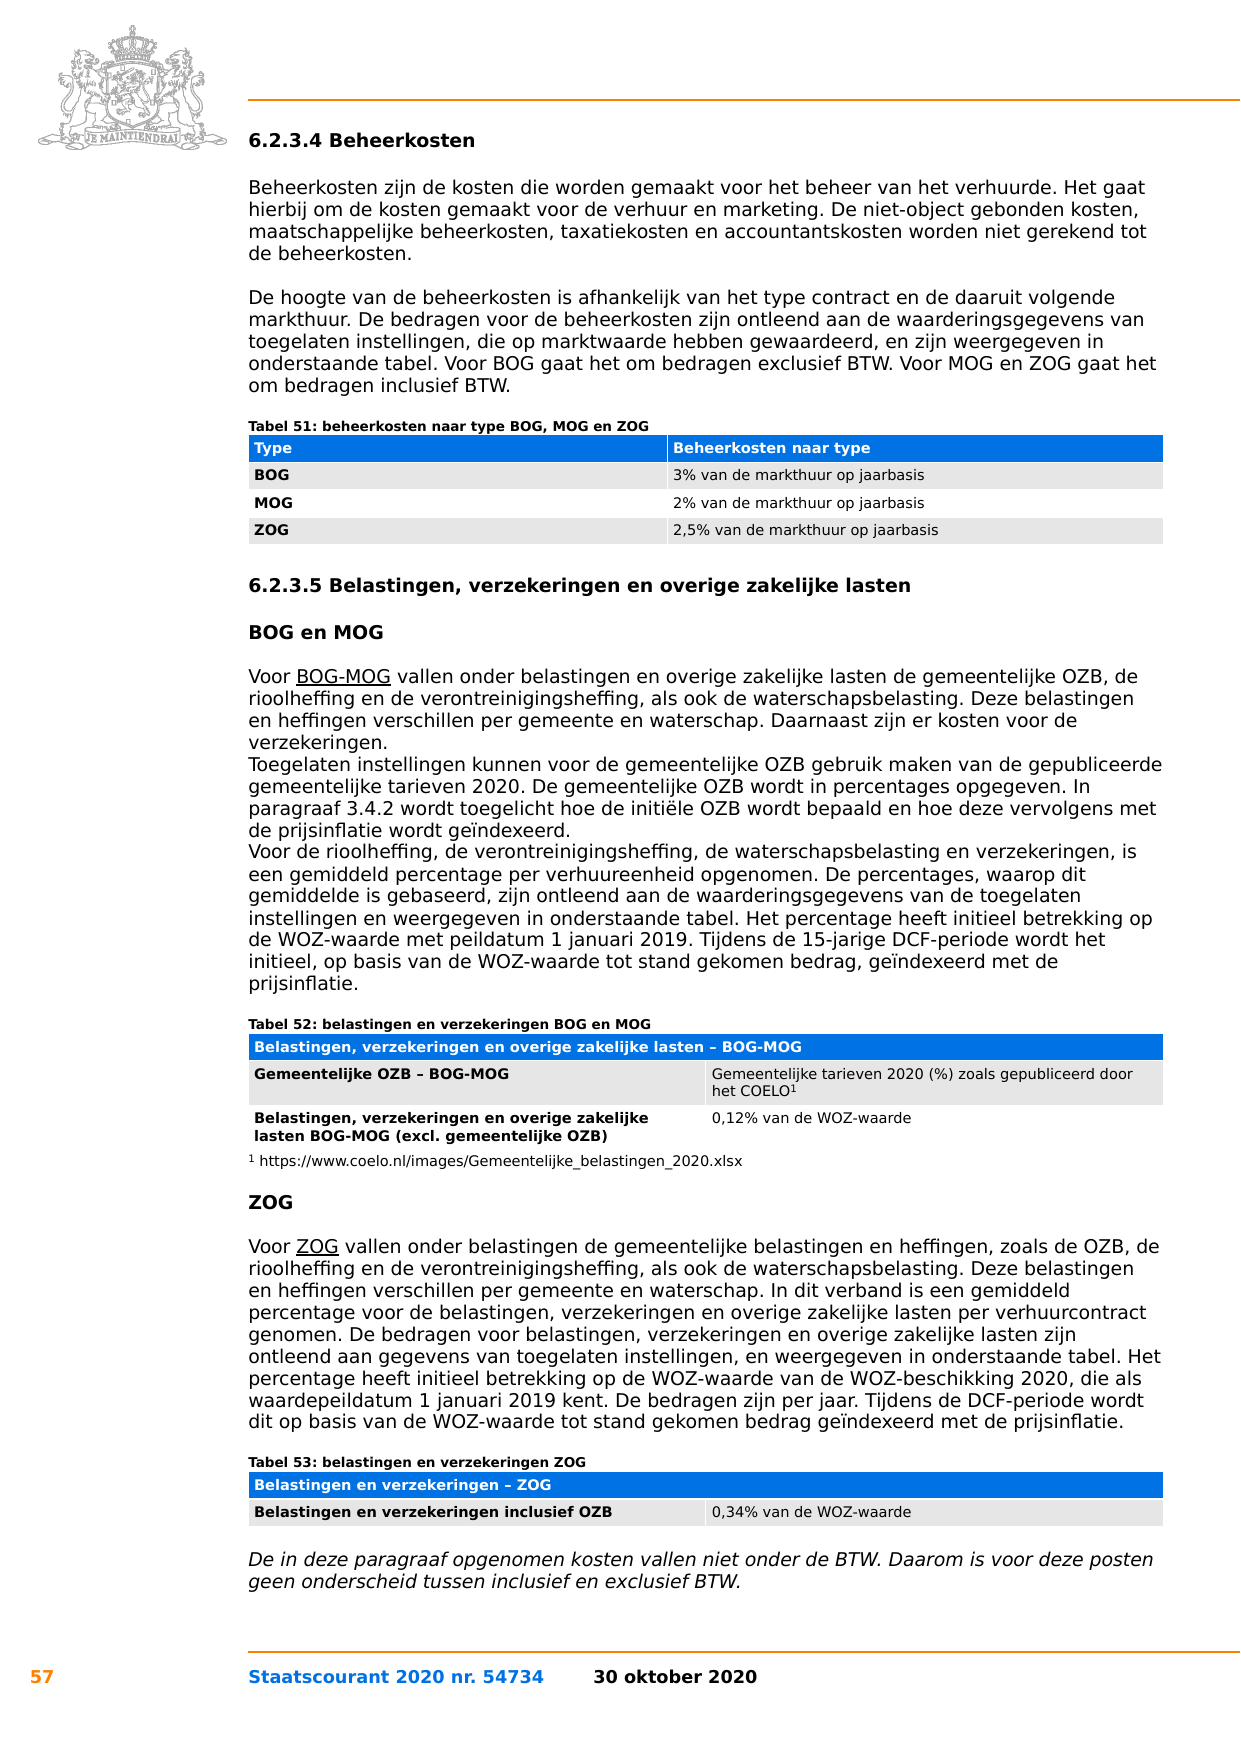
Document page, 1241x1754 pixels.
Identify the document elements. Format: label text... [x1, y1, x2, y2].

table_cell Gemeentelijke tarieven 2020 (%) zoals gepubliceerd door het COELO1 [706, 1061, 1163, 1105]
table_cell Belastingen en verzekeringen inclusief OZB [249, 1500, 705, 1526]
table_cell 0,12% van de WOZ-waarde [706, 1106, 1163, 1149]
text Voor ZOG vallen onder belastingen de gemeentelijke belastingen en heffingen, zoals de OZB, de rioolheffing en de verontreinigingsheffing, als ook de waterschapsbelasting. Deze belastingen en heffingen verschillen per gemeente en waterschap. In dit verband is een gemiddeld percentage voor de belastingen, verzekeringen en overige zakelijke lasten per verhuurcontract genomen. De bedragen voor belastingen, verzekeringen en overige zakelijke lasten zijn ontleend aan gegevens van toegelaten instellingen, en weergegeven in onderstaande tabel. Het percentage heeft initieel betrekking op de WOZ-waarde van de WOZ-beschikking 2020, die als waardepeildatum 1 januari 2019 kent. De bedragen zijn per jaar. Tijdens de DCF-periode wordt dit op basis van de WOZ-waarde tot stand gekomen bedrag geïndexeerd met de prijsinflatie. [248, 1236, 1163, 1433]
table_cell 1 https://www.coelo.nl/images/Gemeentelijke_belastingen_2020.xlsx [248, 1150, 1163, 1170]
table_cell BOG [249, 463, 667, 489]
text De in deze paragraaf opgenomen kosten vallen niet onder de BTW. Daarom is voor deze posten geen onderscheid tussen inclusief en exclusief BTW. [248, 1549, 1163, 1593]
table_header Tabel 52: belastingen en verzekeringen BOG en MOG [248, 1017, 1163, 1033]
table_cell Belastingen en verzekeringen – ZOG [249, 1472, 1163, 1498]
text Voor BOG-MOG vallen onder belastingen en overige zakelijke lasten de gemeentelijke OZB, de rioolheffing en de verontreinigingsheffing, als ook de waterschapsbelasting. Deze belastingen en heffingen verschillen per gemeente en waterschap. Daarnaast zijn er kosten voor de verzekeringen. [248, 666, 1163, 753]
table_cell 2,5% van de markthuur op jaarbasis [668, 518, 1163, 544]
table_cell 0,34% van de WOZ-waarde [706, 1500, 1163, 1526]
subtitle 6.2.3.4 Beheerkosten [248, 130, 1163, 152]
picture [38, 25, 227, 150]
text De hoogte van de beheerkosten is afhankelijk van het type contract en de daaruit volgende markthuur. De bedragen voor de beheerkosten zijn ontleend aan de waarderingsgegevens van toegelaten instellingen, die op marktwaarde hebben gewaardeerd, en zijn weergegeven in onderstaande tabel. Voor BOG gaat het om bedragen exclusief BTW. Voor MOG en ZOG gaat het om bedragen inclusief BTW. [248, 287, 1163, 397]
table_cell Type [249, 435, 667, 462]
text Voor de rioolheffing, de verontreinigingsheffing, de waterschapsbelasting en verzekeringen, is een gemiddeld percentage per verhuureenheid opgenomen. De percentages, waarop dit gemiddelde is gebaseerd, zijn ontleend aan de waarderingsgegevens van de toegelaten instellingen en weergegeven in onderstaande tabel. Het percentage heeft initieel betrekking op de WOZ-waarde met peildatum 1 januari 2019. Tijdens de 15-jarige DCF-periode wordt het initieel, op basis van de WOZ-waarde tot stand gekomen bedrag, geïndexeerd met de prijsinflatie. [248, 841, 1163, 995]
table_header Tabel 53: belastingen en verzekeringen ZOG [248, 1455, 1163, 1471]
table_cell Beheerkosten naar type [668, 435, 1163, 462]
table_cell MOG [249, 490, 667, 516]
text Toegelaten instellingen kunnen voor de gemeentelijke OZB gebruik maken van de gepubliceerde gemeentelijke tarieven 2020. De gemeentelijke OZB wordt in percentages opgegeven. In paragraaf 3.4.2 wordt toegelicht hoe de initiële OZB wordt bepaald en hoe deze vervolgens met de prijsinflatie wordt geïndexeerd. [248, 753, 1163, 841]
table_cell Belastingen, verzekeringen en overige zakelijke lasten – BOG-MOG [249, 1034, 1163, 1060]
subtitle ZOG [248, 1192, 1163, 1214]
table_cell Gemeentelijke OZB – BOG-MOG [249, 1061, 705, 1105]
table_cell ZOG [249, 518, 667, 544]
table_header Tabel 51: beheerkosten naar type BOG, MOG en ZOG [248, 419, 1163, 434]
text Beheerkosten zijn de kosten die worden gemaakt voor het beheer van het verhuurde. Het gaat hierbij om de kosten gemaakt voor de verhuur en marketing. De niet-object gebonden kosten, maatschappelijke beheerkosten, taxatiekosten en accountantskosten worden niet gerekend tot de beheerkosten. [248, 177, 1163, 265]
table_cell 3% van de markthuur op jaarbasis [668, 463, 1163, 489]
subtitle BOG en MOG [248, 622, 1163, 644]
subtitle 6.2.3.5 Belastingen, verzekeringen en overige zakelijke lasten [248, 575, 1163, 597]
table_cell 2% van de markthuur op jaarbasis [668, 490, 1163, 516]
table_cell Belastingen, verzekeringen en overige zakelijke lasten BOG-MOG (excl. gemeentelijke OZB) [249, 1106, 705, 1149]
